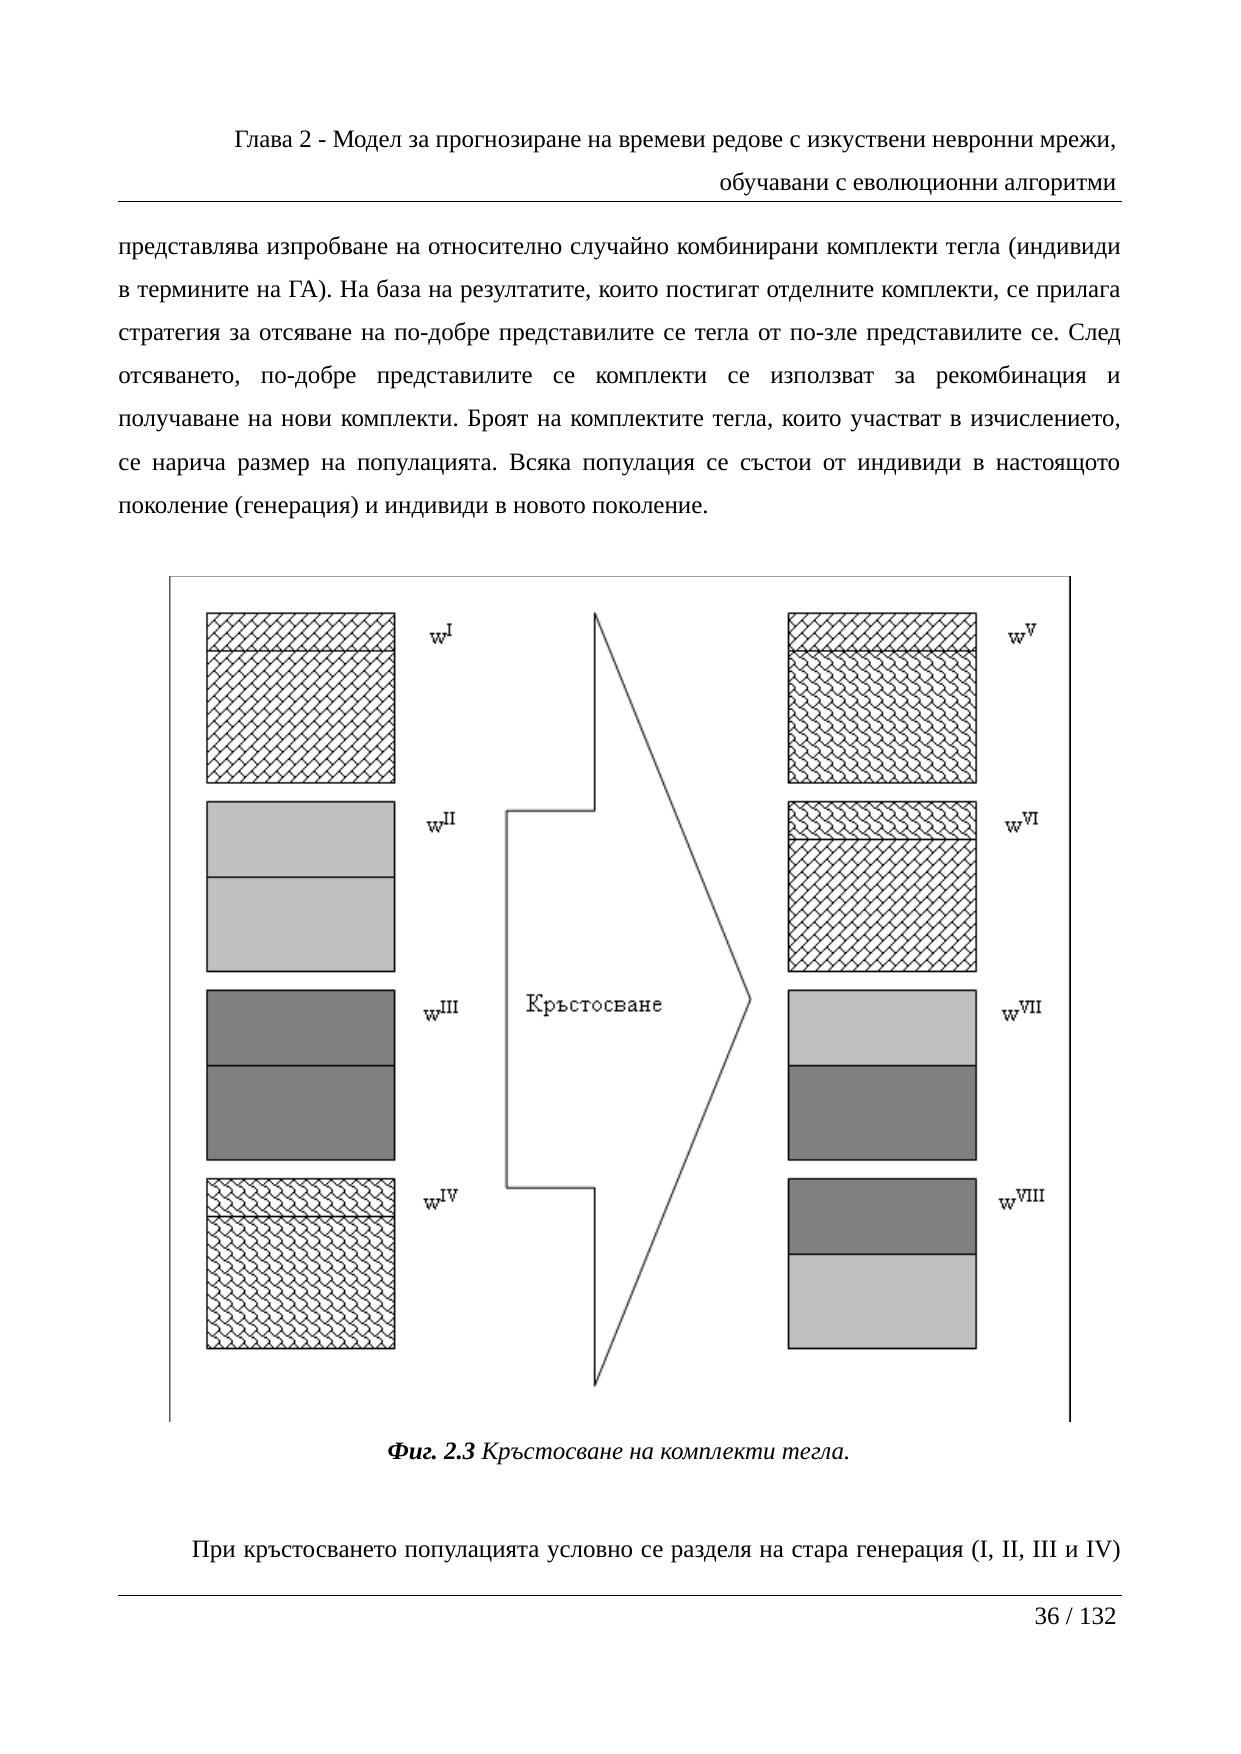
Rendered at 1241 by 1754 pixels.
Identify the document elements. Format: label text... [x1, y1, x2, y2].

text представлява изпробване на относително случайно комбинирани комплекти тегла (индивиди в термините на ГА). На база на резултатите, които постигат отделните комплекти, се прилага стратегия за отсяване на по-добре представилите се тегла от по-зле представилите се. След отсяването, по-добре представилите се комплекти се използват за рекомбинация и получаване на нови комплекти. Броят на комплектите тегла, които участват в изчислението, се нарича размер на популацията. Всяка популация се състои от индивиди в настоящото поколение (генерация) и индивиди в новото поколение. [118, 231, 1122, 518]
text При кръстосването популацията условно се разделя на стара генерация (I, II, III и IV) [118, 1534, 1122, 1563]
text Фиг. 2.3 Кръстосване на комплекти тегла. [118, 588, 1122, 1464]
